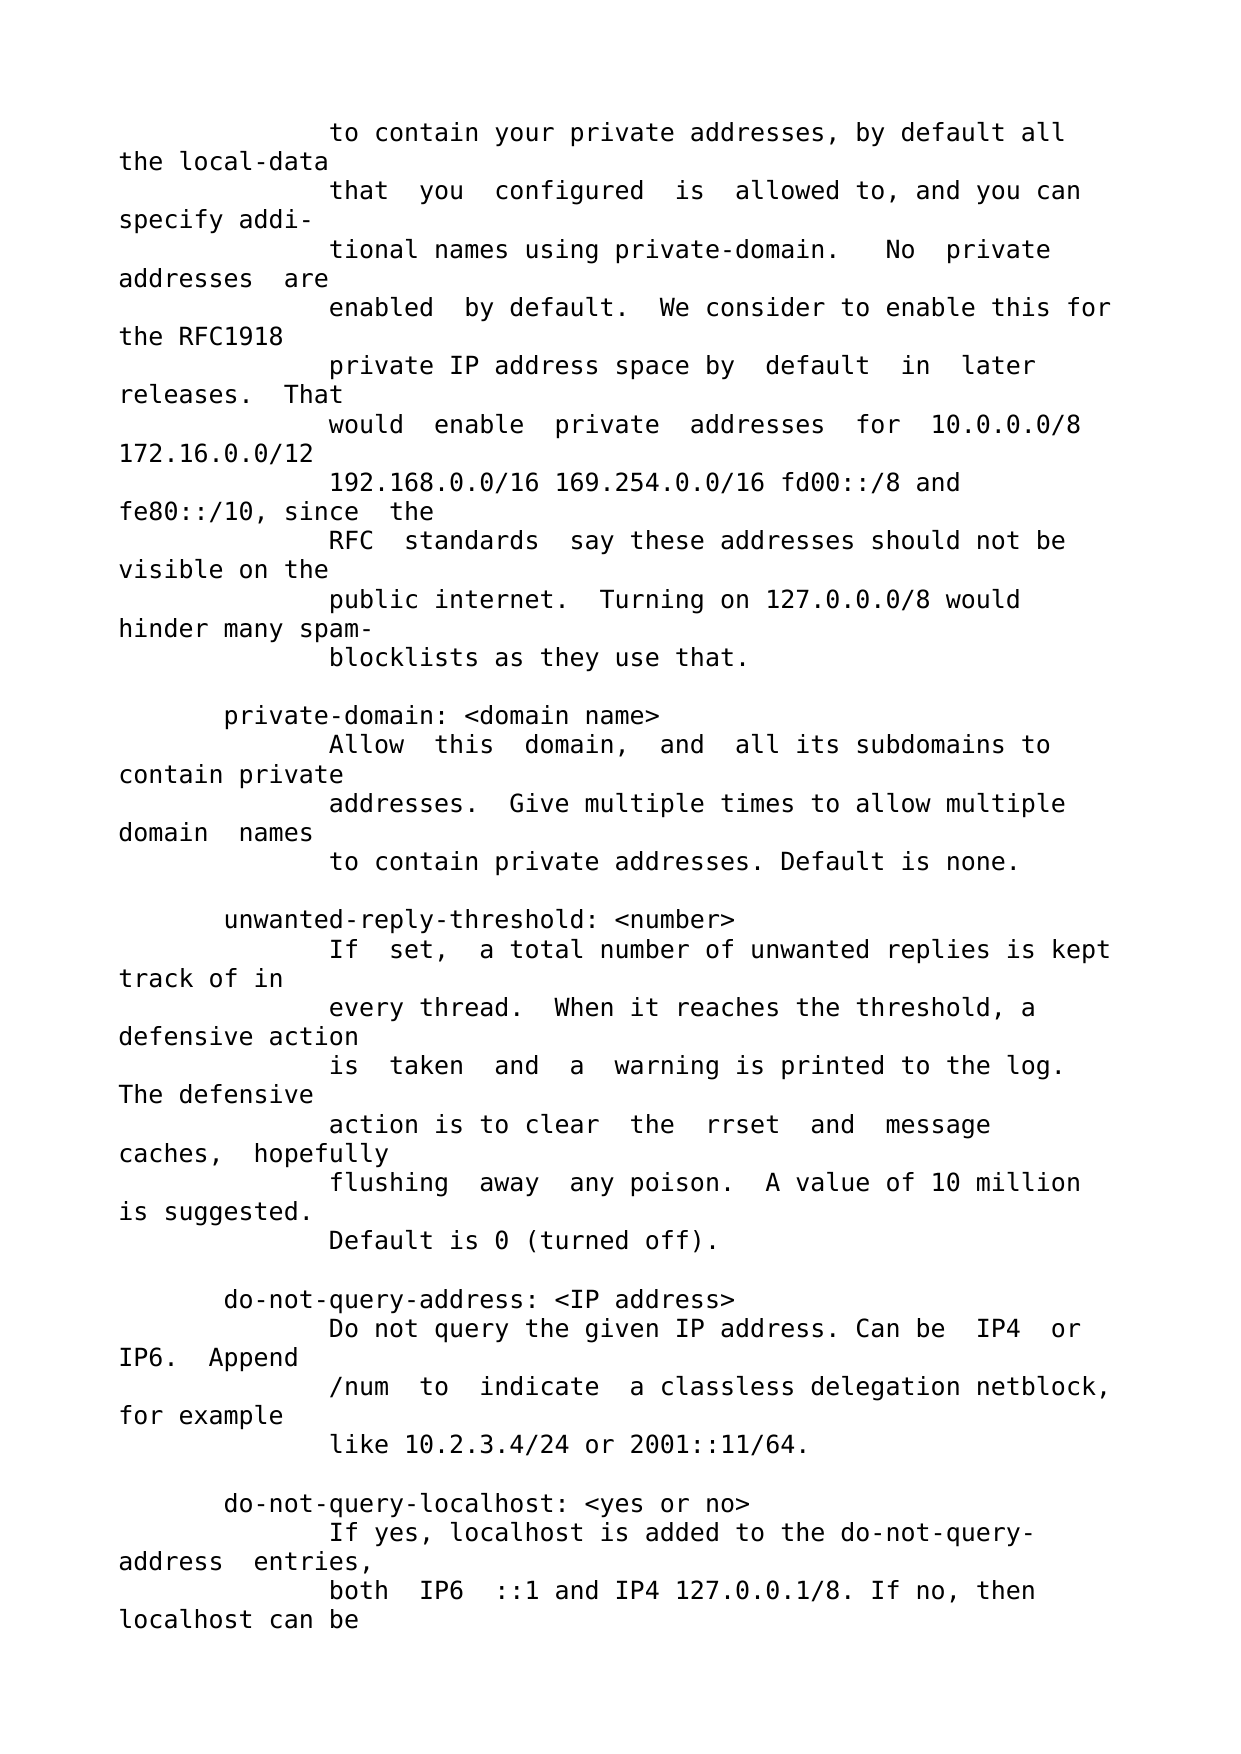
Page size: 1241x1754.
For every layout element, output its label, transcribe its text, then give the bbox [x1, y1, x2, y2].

text to contain your private addresses, by default all the local-data that you configured is allowed to, and you can specify addi- tional names using private-domain. No private addresses are enabled by default. We consider to enable this for the RFC1918 private IP address space by default in later releases. That would enable private addresses for 10.0.0.0/8 172.16.0.0/12 192.168.0.0/16 169.254.0.0/16 fd00::/8 and fe80::/10, since the RFC standards say these addresses should not be visible on the public internet. Turning on 127.0.0.0/8 would hinder many spam- blocklists as they use that. private-domain: <domain name> Allow this domain, and all its subdomains to contain private addresses. Give multiple times to allow multiple domain names to contain private addresses. Default is none. unwanted-reply-threshold: <number> If set, a total number of unwanted replies is kept track of in every thread. When it reaches the threshold, a defensive action is taken and a warning is printed to the log. The defensive action is to clear the rrset and message caches, hopefully flushing away any poison. A value of 10 million is suggested. Default is 0 (turned off). do-not-query-address: <IP address> Do not query the given IP address. Can be IP4 or IP6. Append /num to indicate a classless delegation netblock, for example like 10.2.3.4/24 or 2001::11/64. do-not-query-localhost: <yes or no> If yes, localhost is added to the do-not-query-address entries, both IP6 ::1 and IP4 127.0.0.1/8. If no, then localhost can be [118, 118, 1122, 1635]
